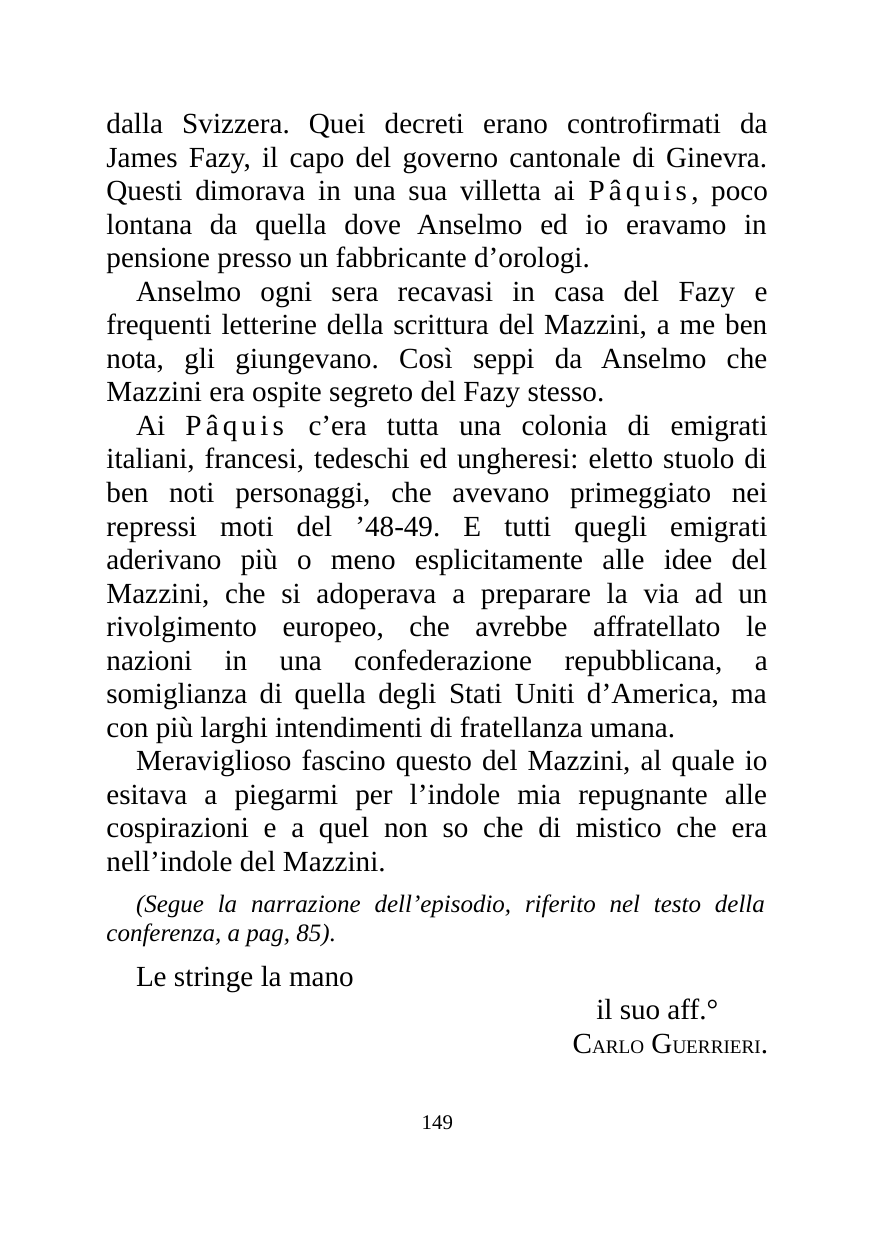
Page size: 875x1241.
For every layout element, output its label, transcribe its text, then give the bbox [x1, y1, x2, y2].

text Le stringe la mano [106, 959, 768, 992]
text (Segue la narrazione dell’episodio, riferito nel testo della conferenza, a pag, 85). [106, 889, 768, 947]
text Anselmo ogni sera recavasi in casa del Fazy e frequenti letterine della scrittura del Mazzini, a me ben nota, gli giungevano. Così seppi da Anselmo che Mazzini era ospite segreto del Fazy stesso. [106, 274, 768, 408]
text Carlo Guerrieri. [106, 1026, 768, 1059]
text Ai Pâquis c’era tutta una colonia di emigrati italiani, francesi, tedeschi ed ungheresi: eletto stuolo di ben noti personaggi, che avevano primeggiato nei repressi moti del ’48-49. E tutti quegli emigrati aderivano più o meno esplicitamente alle idee del Mazzini, che si adoperava a preparare la via ad un rivolgimento europeo, che avrebbe affratellato le nazioni in una confederazione repubblicana, a somiglianza di quella degli Stati Uniti d’America, ma con più larghi intendimenti di fratellanza umana. [106, 408, 768, 743]
text Meraviglioso fascino questo del Mazzini, al quale io esitava a piegarmi per l’indole mia repugnante alle cospirazioni e a quel non so che di mistico che era nell’indole del Mazzini. [106, 743, 768, 878]
text dalla Svizzera. Quei decreti erano controfirmati da James Fazy, il capo del governo cantonale di Ginevra. Questi dimorava in una sua villetta ai Pâquis, poco lontana da quella dove Anselmo ed io eravamo in pensione presso un fabbricante d’orologi. [106, 106, 768, 274]
text il suo aff.° [106, 992, 718, 1026]
